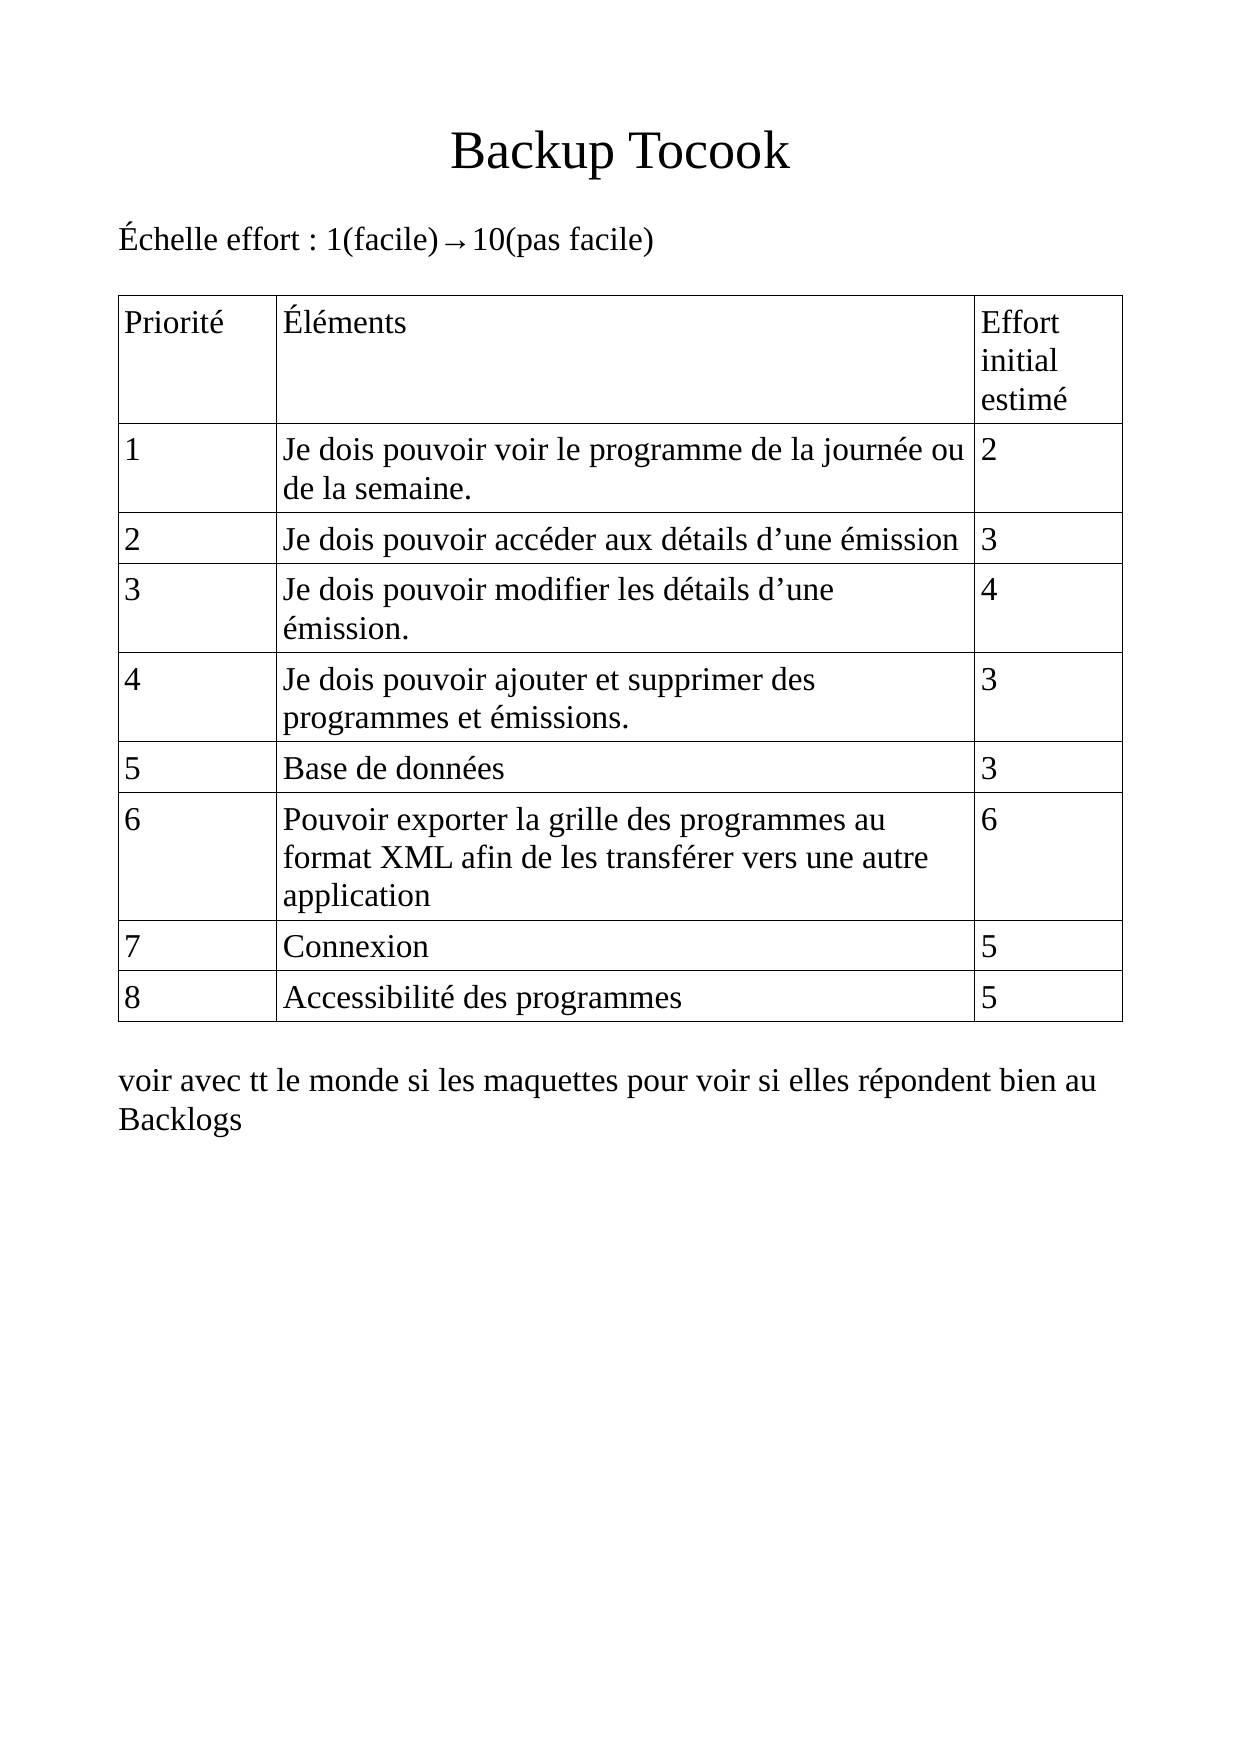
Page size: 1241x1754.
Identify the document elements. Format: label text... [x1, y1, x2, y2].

table_cell 7 [119, 921, 276, 970]
table_cell 2 [975, 424, 1122, 512]
table_cell Je dois pouvoir ajouter et supprimer des programmes et émissions. [277, 653, 974, 741]
text Échelle effort : 1(facile)→10(pas facile) [118, 219, 1122, 257]
table_cell 3 [975, 513, 1122, 563]
table_cell 5 [975, 971, 1122, 1021]
table_cell Je dois pouvoir modifier les détails d’une émission. [277, 564, 974, 652]
table_cell 1 [119, 424, 276, 512]
table_cell 2 [119, 513, 276, 563]
table_cell 3 [975, 653, 1122, 741]
table_cell 6 [975, 793, 1122, 919]
table_header Éléments [277, 296, 974, 423]
table_cell Base de données [277, 742, 974, 792]
table_cell 5 [975, 921, 1122, 970]
text voir avec tt le monde si les maquettes pour voir si elles répondent bien au Backlogs [118, 1061, 1122, 1137]
table_cell 4 [119, 653, 276, 741]
table_cell 4 [975, 564, 1122, 652]
table_cell Pouvoir exporter la grille des programmes au format XML afin de les transférer vers une autre application [277, 793, 974, 919]
table_cell 3 [119, 564, 276, 652]
table_cell Accessibilité des programmes [277, 971, 974, 1021]
table_cell Connexion [277, 921, 974, 970]
table_cell 6 [119, 793, 276, 919]
table_cell Je dois pouvoir accéder aux détails d’une émission [277, 513, 974, 563]
table_header Priorité [119, 296, 276, 423]
table_cell 5 [119, 742, 276, 792]
table_cell 8 [119, 971, 276, 1021]
text Backup Tocook [118, 118, 1122, 180]
table_cell Je dois pouvoir voir le programme de la journée ou de la semaine. [277, 424, 974, 512]
table_cell 3 [975, 742, 1122, 792]
table_header Effort initial estimé [975, 296, 1122, 423]
